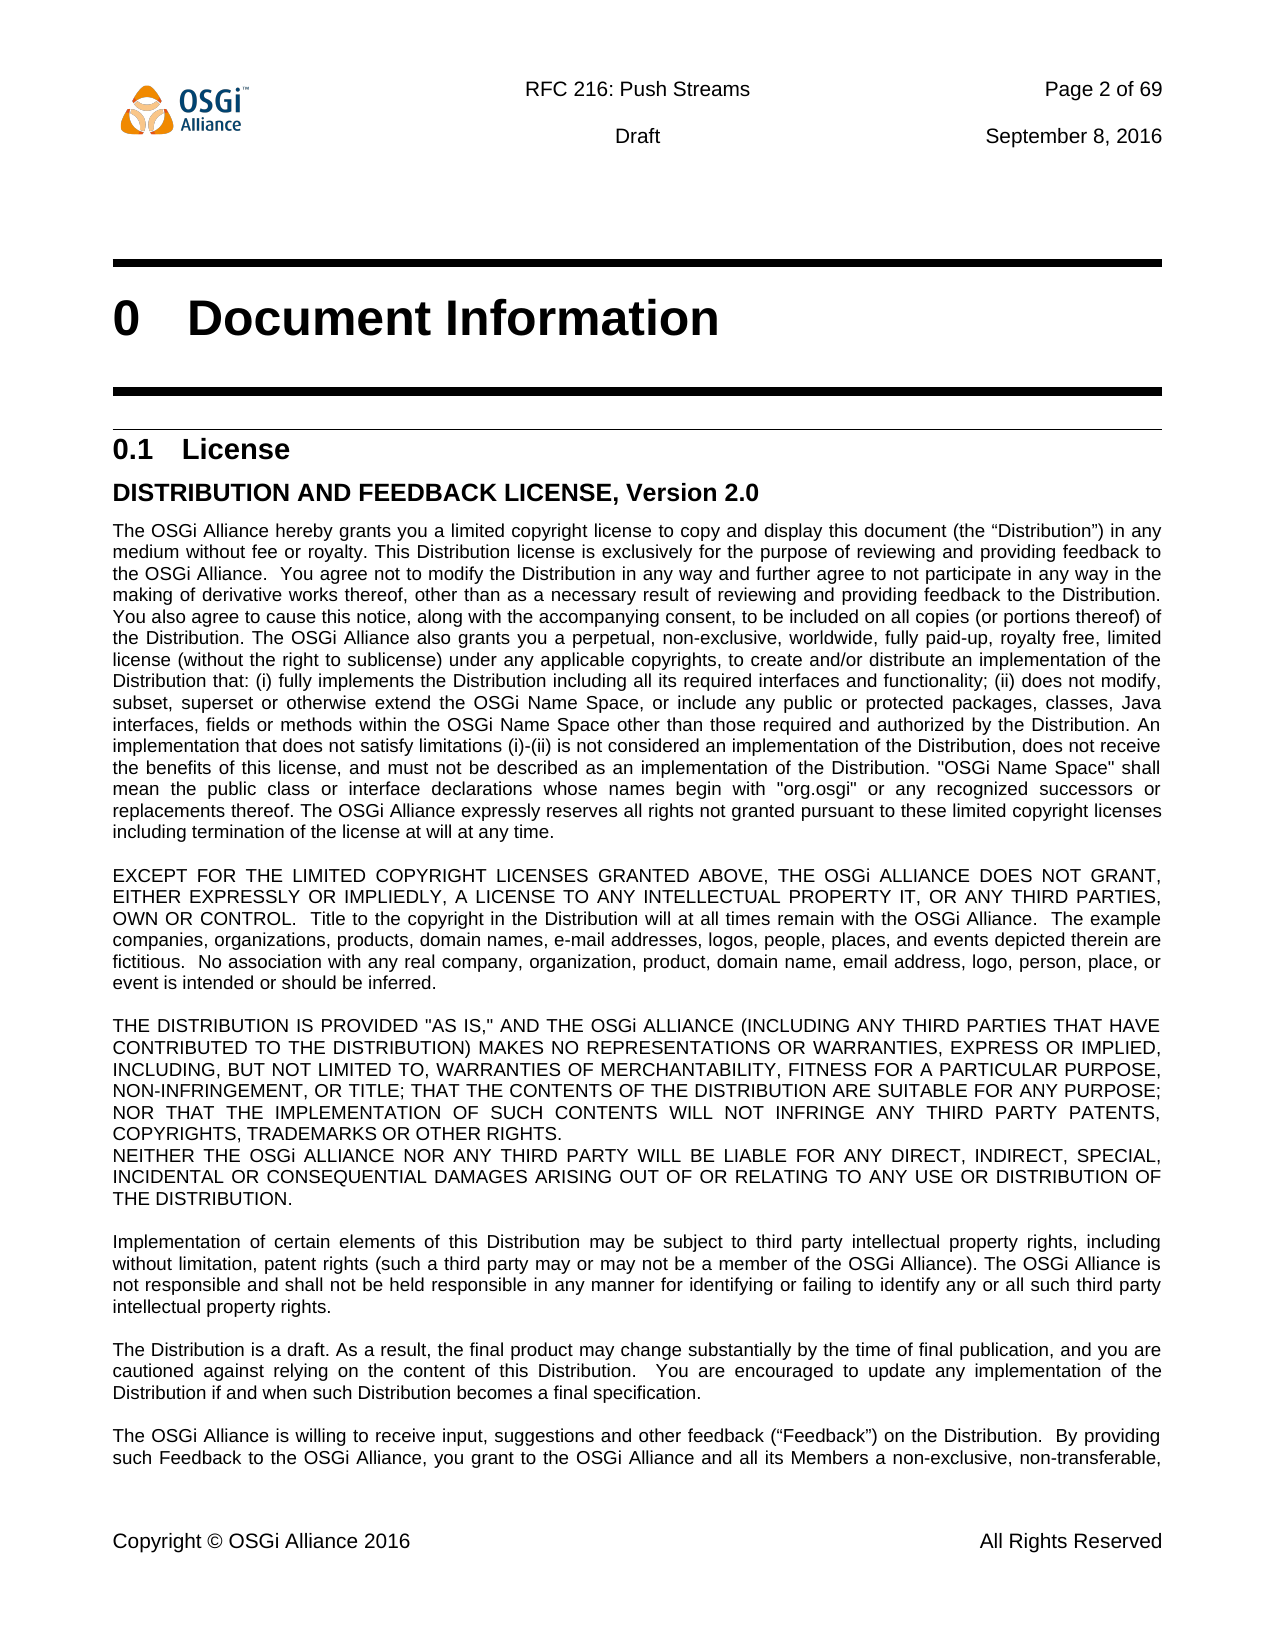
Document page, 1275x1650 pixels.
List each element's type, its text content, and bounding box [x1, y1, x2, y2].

text Implementation of certain elements of this Distribution may be subject to third party intellectual property rights, including without limitation, patent rights (such a third party may or may not be a member of the OSGi Alliance). The OSGi Alliance is not responsible and shall not be held responsible in any manner for identifying or failing to identify any or all such third party intellectual property rights. [112, 1231, 1162, 1317]
subtitle License [112, 430, 1162, 466]
text The Distribution is a draft. As a result, the final product may change substantially by the time of final publication, and you are cautioned against relying on the content of this Distribution. You are encouraged to update any implementation of the Distribution if and when such Distribution becomes a final specification. [112, 1339, 1162, 1403]
text NEITHER THE OSGi ALLIANCE NOR ANY THIRD PARTY WILL BE LIABLE FOR ANY DIRECT, INDIRECT, SPECIAL, INCIDENTAL OR CONSEQUENTIAL DAMAGES ARISING OUT OF OR RELATING TO ANY USE OR DISTRIBUTION OF THE DISTRIBUTION. [112, 1145, 1162, 1209]
subtitle Document Information [112, 260, 1162, 396]
text DISTRIBUTION AND FEEDBACK LICENSE, Version 2.0 [112, 478, 1162, 507]
text The OSGi Alliance is willing to receive input, suggestions and other feedback (“Feedback”) on the Distribution. By providing such Feedback to the OSGi Alliance, you grant to the OSGi Alliance and all its Members a non-exclusive, non-transferable, [112, 1425, 1162, 1468]
text THE DISTRIBUTION IS PROVIDED "AS IS," AND THE OSGi ALLIANCE (INCLUDING ANY THIRD PARTIES THAT HAVE CONTRIBUTED TO THE DISTRIBUTION) MAKES NO REPRESENTATIONS OR WARRANTIES, EXPRESS OR IMPLIED, INCLUDING, BUT NOT LIMITED TO, WARRANTIES OF MERCHANTABILITY, FITNESS FOR A PARTICULAR PURPOSE, NON-INFRINGEMENT, OR TITLE; THAT THE CONTENTS OF THE DISTRIBUTION ARE SUITABLE FOR ANY PURPOSE; NOR THAT THE IMPLEMENTATION OF SUCH CONTENTS WILL NOT INFRINGE ANY THIRD PARTY PATENTS, COPYRIGHTS, TRADEMARKS OR OTHER RIGHTS. [112, 1015, 1162, 1145]
text EXCEPT FOR THE LIMITED COPYRIGHT LICENSES GRANTED ABOVE, THE OSGi ALLIANCE DOES NOT GRANT, EITHER EXPRESSLY OR IMPLIEDLY, A LICENSE TO ANY INTELLECTUAL PROPERTY IT, OR ANY THIRD PARTIES, OWN OR CONTROL. Title to the copyright in the Distribution will at all times remain with the OSGi Alliance. The example companies, organizations, products, domain names, e-mail addresses, logos, people, places, and events depicted therein are fictitious. No association with any real company, organization, product, domain name, email address, logo, person, place, or event is intended or should be inferred. [112, 864, 1162, 994]
text The OSGi Alliance hereby grants you a limited copyright license to copy and display this document (the “Distribution”) in any medium without fee or royalty. This Distribution license is exclusively for the purpose of reviewing and providing feedback to the OSGi Alliance. You agree not to modify the Distribution in any way and further agree to not participate in any way in the making of derivative works thereof, other than as a necessary result of reviewing and providing feedback to the Distribution. You also agree to cause this notice, along with the accompanying consent, to be included on all copies (or portions thereof) of the Distribution. The OSGi Alliance also grants you a perpetual, non-exclusive, worldwide, fully paid-up, royalty free, limited license (without the right to sublicense) under any applicable copyrights, to create and/or distribute an implementation of the Distribution that: (i) fully implements the Distribution including all its required interfaces and functionality; (ii) does not modify, subset, superset or otherwise extend the OSGi Name Space, or include any public or protected packages, classes, Java interfaces, fields or methods within the OSGi Name Space other than those required and authorized by the Distribution. An implementation that does not satisfy limitations (i)-(ii) is not considered an implementation of the Distribution, does not receive the benefits of this license, and must not be described as an implementation of the Distribution. "OSGi Name Space" shall mean the public class or interface declarations whose names begin with "org.osgi" or any recognized successors or replacements thereof. The OSGi Alliance expressly reserves all rights not granted pursuant to these limited copyright licenses including termination of the license at will at any time. [112, 519, 1162, 843]
picture [113, 78, 257, 142]
